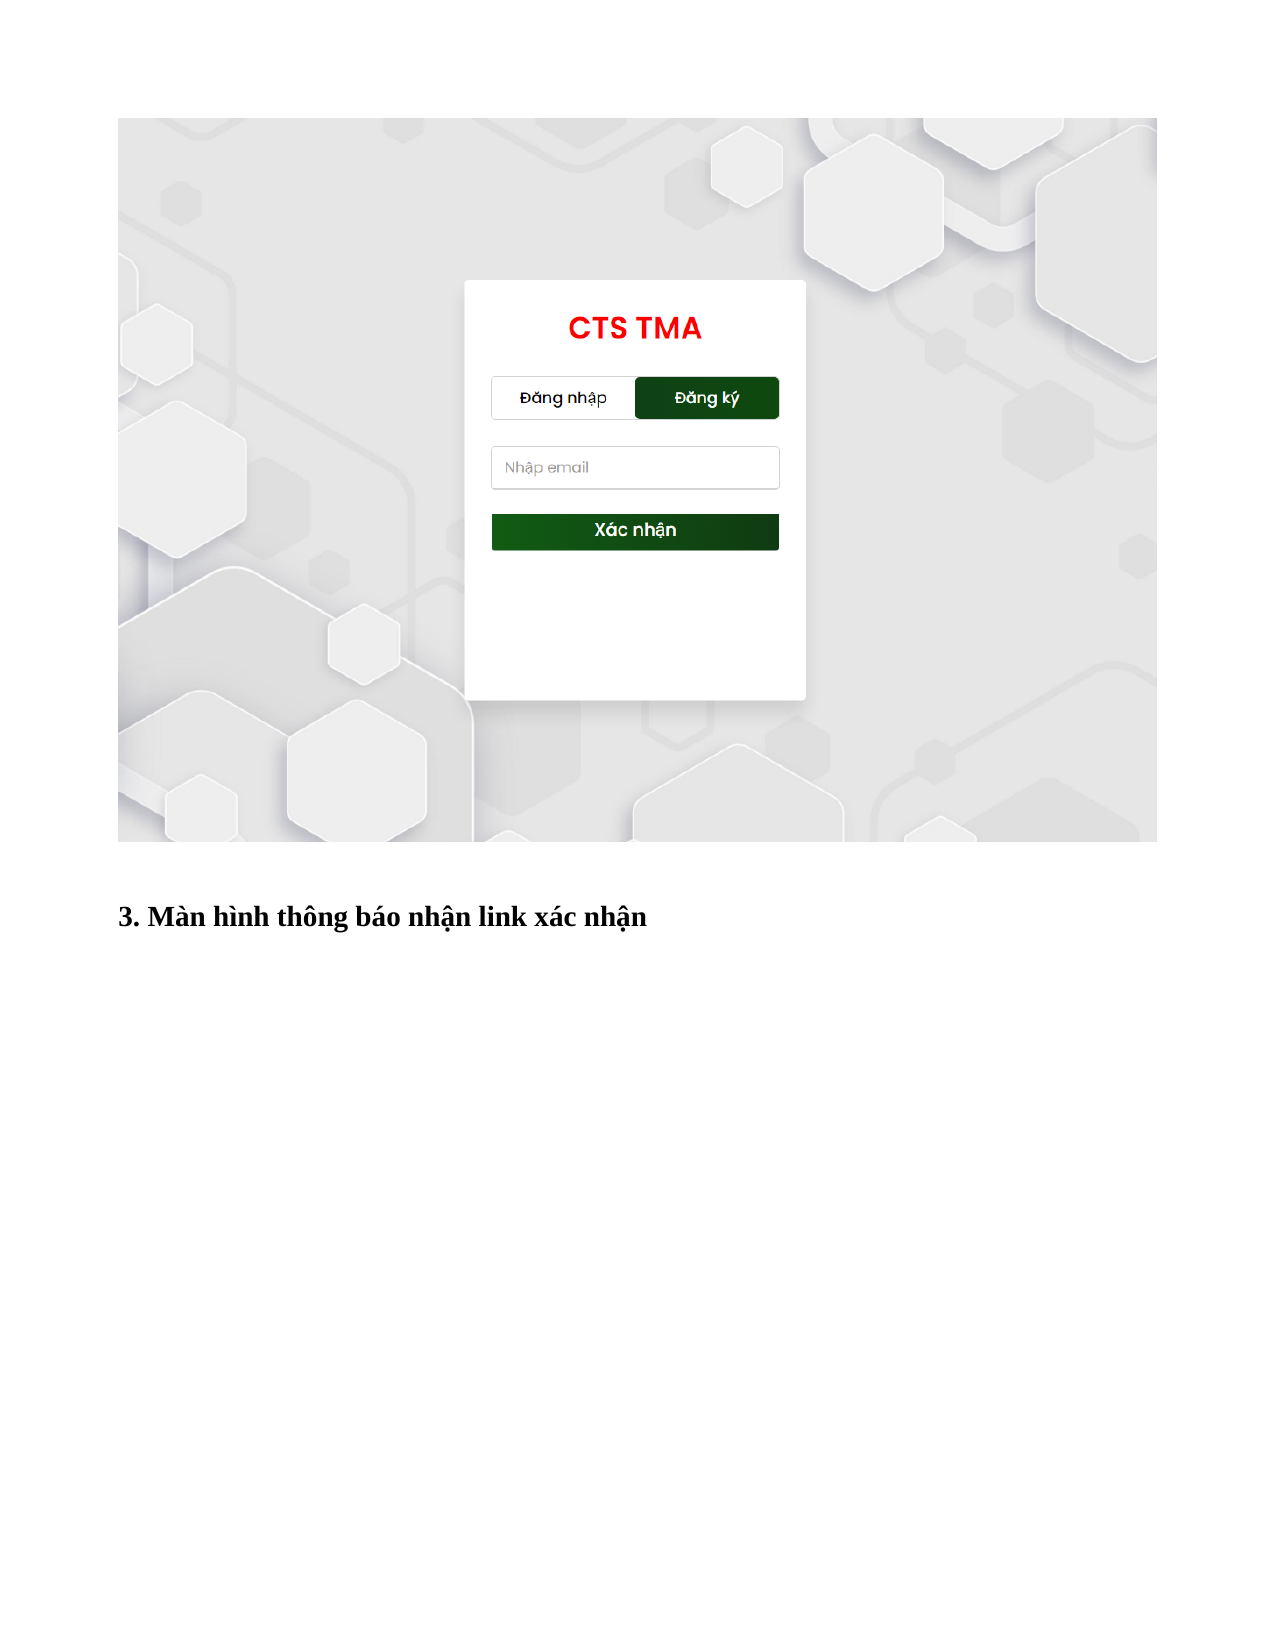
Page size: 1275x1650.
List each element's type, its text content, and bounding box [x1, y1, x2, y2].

picture [118, 118, 1157, 842]
text 3. Màn hình thông báo nhận link xác nhận [118, 899, 1157, 933]
